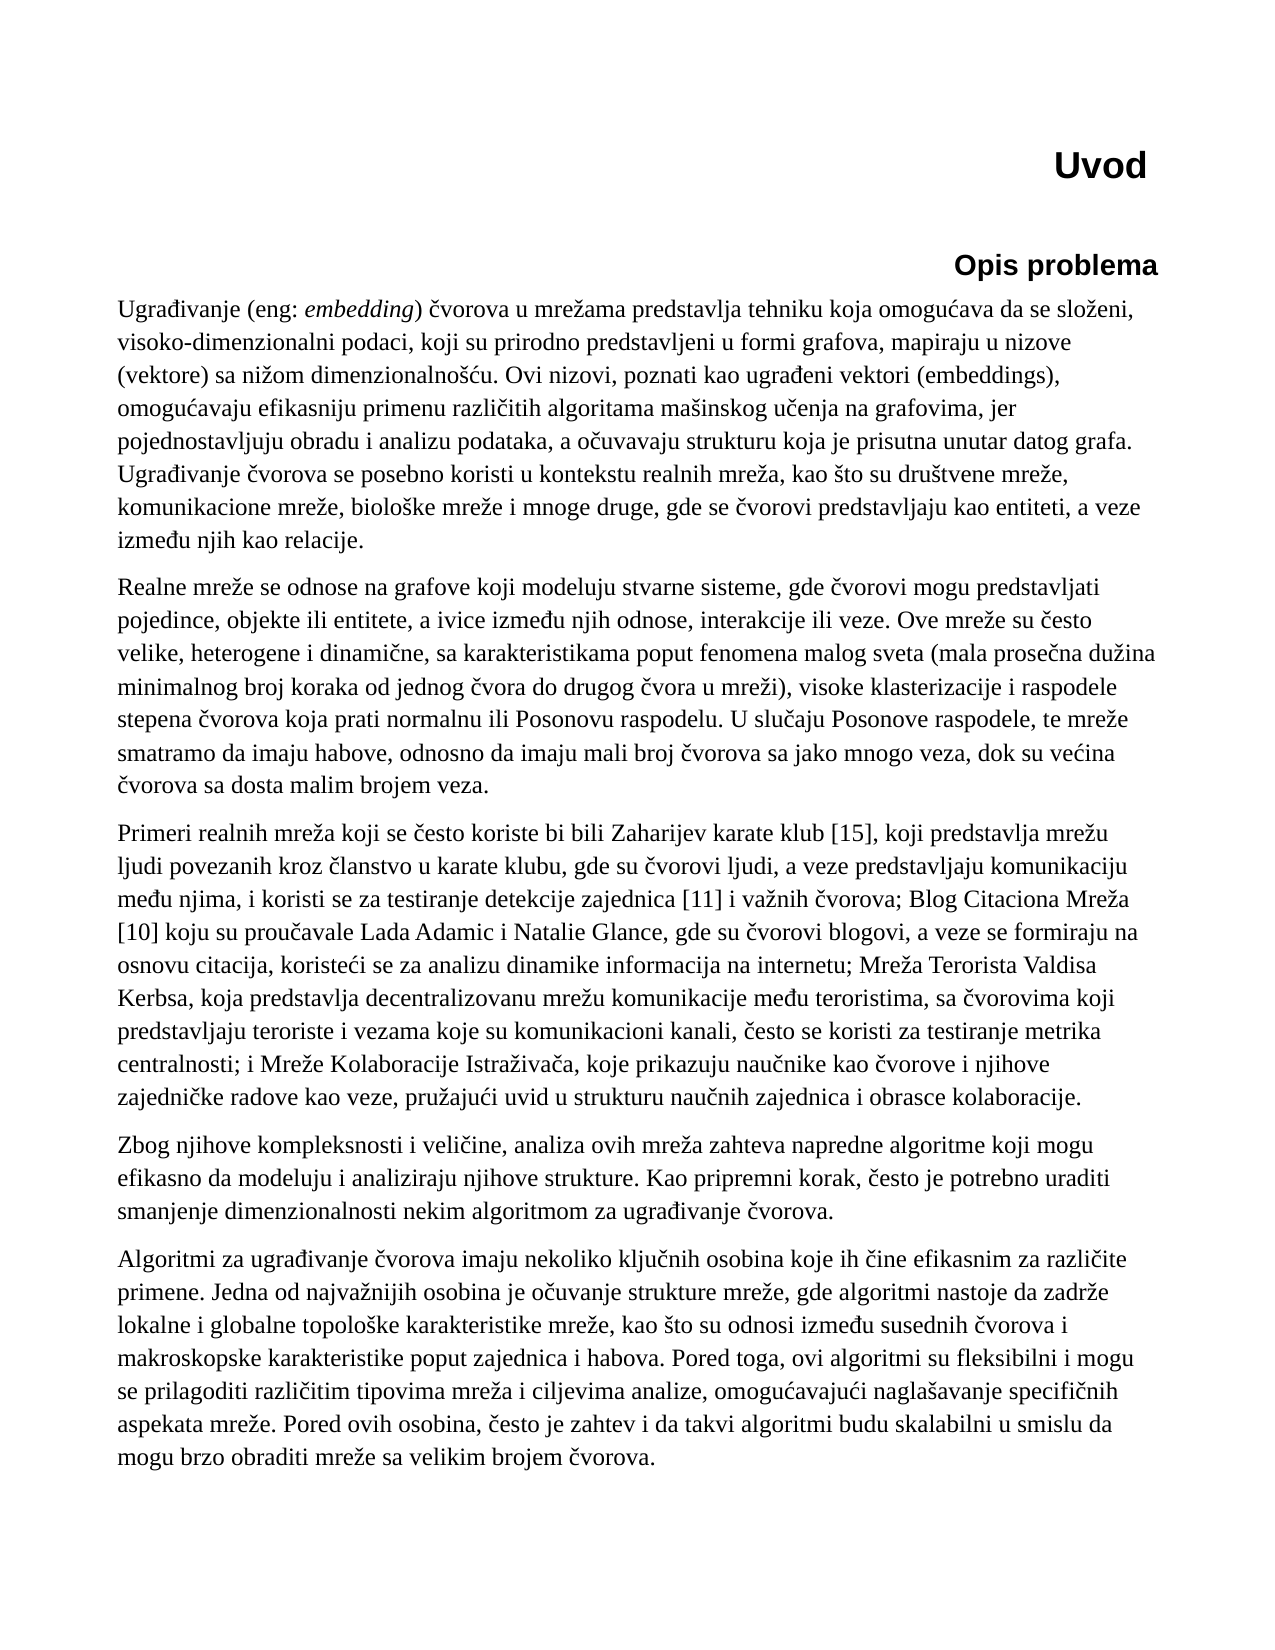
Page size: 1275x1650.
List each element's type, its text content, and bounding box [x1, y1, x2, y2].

text Algoritmi za ugrađivanje čvorova imaju nekoliko ključnih osobina koje ih čine efikasnim za različite primene. Jedna od najvažnijih osobina je očuvanje strukture mreže, gde algoritmi nastoje da zadrže lokalne i globalne topološke karakteristike mreže, kao što su odnosi između susednih čvorova i makroskopske karakteristike poput zajednica i habova. Pored toga, ovi algoritmi su fleksibilni i mogu se prilagoditi različitim tipovima mreža i ciljevima analize, omogućavajući naglašavanje specifičnih aspekata mreže. Pored ovih osobina, često je zahtev i da takvi algoritmi budu skalabilni u smislu da mogu brzo obraditi mreže sa velikim brojem čvorova. [117, 1244, 1158, 1471]
subtitle Opis problema [117, 248, 1158, 282]
text Realne mreže se odnose na grafove koji modeluju stvarne sisteme, gde čvorovi mogu predstavljati pojedince, objekte ili entitete, a ivice između njih odnose, interakcije ili veze. Ove mreže su često velike, heterogene i dinamične, sa karakteristikama poput fenomena malog sveta (mala prosečna dužina minimalnog broj koraka od jednog čvora do drugog čvora u mreži), visoke klasterizacije i raspodele stepena čvorova koja prati normalnu ili Posonovu raspodelu. U slučaju Posonove raspodele, te mreže smatramo da imaju habove, odnosno da imaju mali broj čvorova sa jako mnogo veza, dok su većina čvorova sa dosta malim brojem veza. [117, 572, 1158, 799]
text Primeri realnih mreža koji se često koriste bi bili Zaharijev karate klub [15], koji predstavlja mrežu ljudi povezanih kroz članstvo u karate klubu, gde su čvorovi ljudi, a veze predstavljaju komunikaciju među njima, i koristi se za testiranje detekcije zajednica [11] i važnih čvorova; Blog Citaciona Mreža [10] koju su proučavale Lada Adamic i Natalie Glance, gde su čvorovi blogovi, a veze se formiraju na osnovu citacija, koristeći se za analizu dinamike informacija na internetu; Mreža Terorista Valdisa Kerbsa, koja predstavlja decentralizovanu mrežu komunikacije među teroristima, sa čvorovima koji predstavljaju teroriste i vezama koje su komunikacioni kanali, često se koristi za testiranje metrika centralnosti; i Mreže Kolaboracije Istraživača, koje prikazuju naučnike kao čvorove i njihove zajedničke radove kao veze, pružajući uvid u strukturu naučnih zajednica i obrasce kolaboracije. [117, 818, 1158, 1111]
text Ugrađivanje (eng: embedding) čvorova u mrežama predstavlja tehniku koja omogućava da se složeni, visoko-dimenzionalni podaci, koji su prirodno predstavljeni u formi grafova, mapiraju u nizove (vektore) sa nižom dimenzionalnošću. Ovi nizovi, poznati kao ugrađeni vektori (embeddings), omogućavaju efikasniju primenu različitih algoritama mašinskog učenja na grafovima, jer pojednostavljuju obradu i analizu podataka, a očuvavaju strukturu koja je prisutna unutar datog grafa. Ugrađivanje čvorova se posebno koristi u kontekstu realnih mreža, kao što su društvene mreže, komunikacione mreže, biološke mreže i mnoge druge, gde se čvorovi predstavljaju kao entiteti, a veze između njih kao relacije. [117, 294, 1158, 554]
subtitle Uvod [117, 143, 1158, 186]
text Zbog njihove kompleksnosti i veličine, analiza ovih mreža zahteva napredne algoritme koji mogu efikasno da modeluju i analiziraju njihove strukture. Kao pripremni korak, često je potrebno uraditi smanjenje dimenzionalnosti nekim algoritmom za ugrađivanje čvorova. [117, 1130, 1158, 1225]
